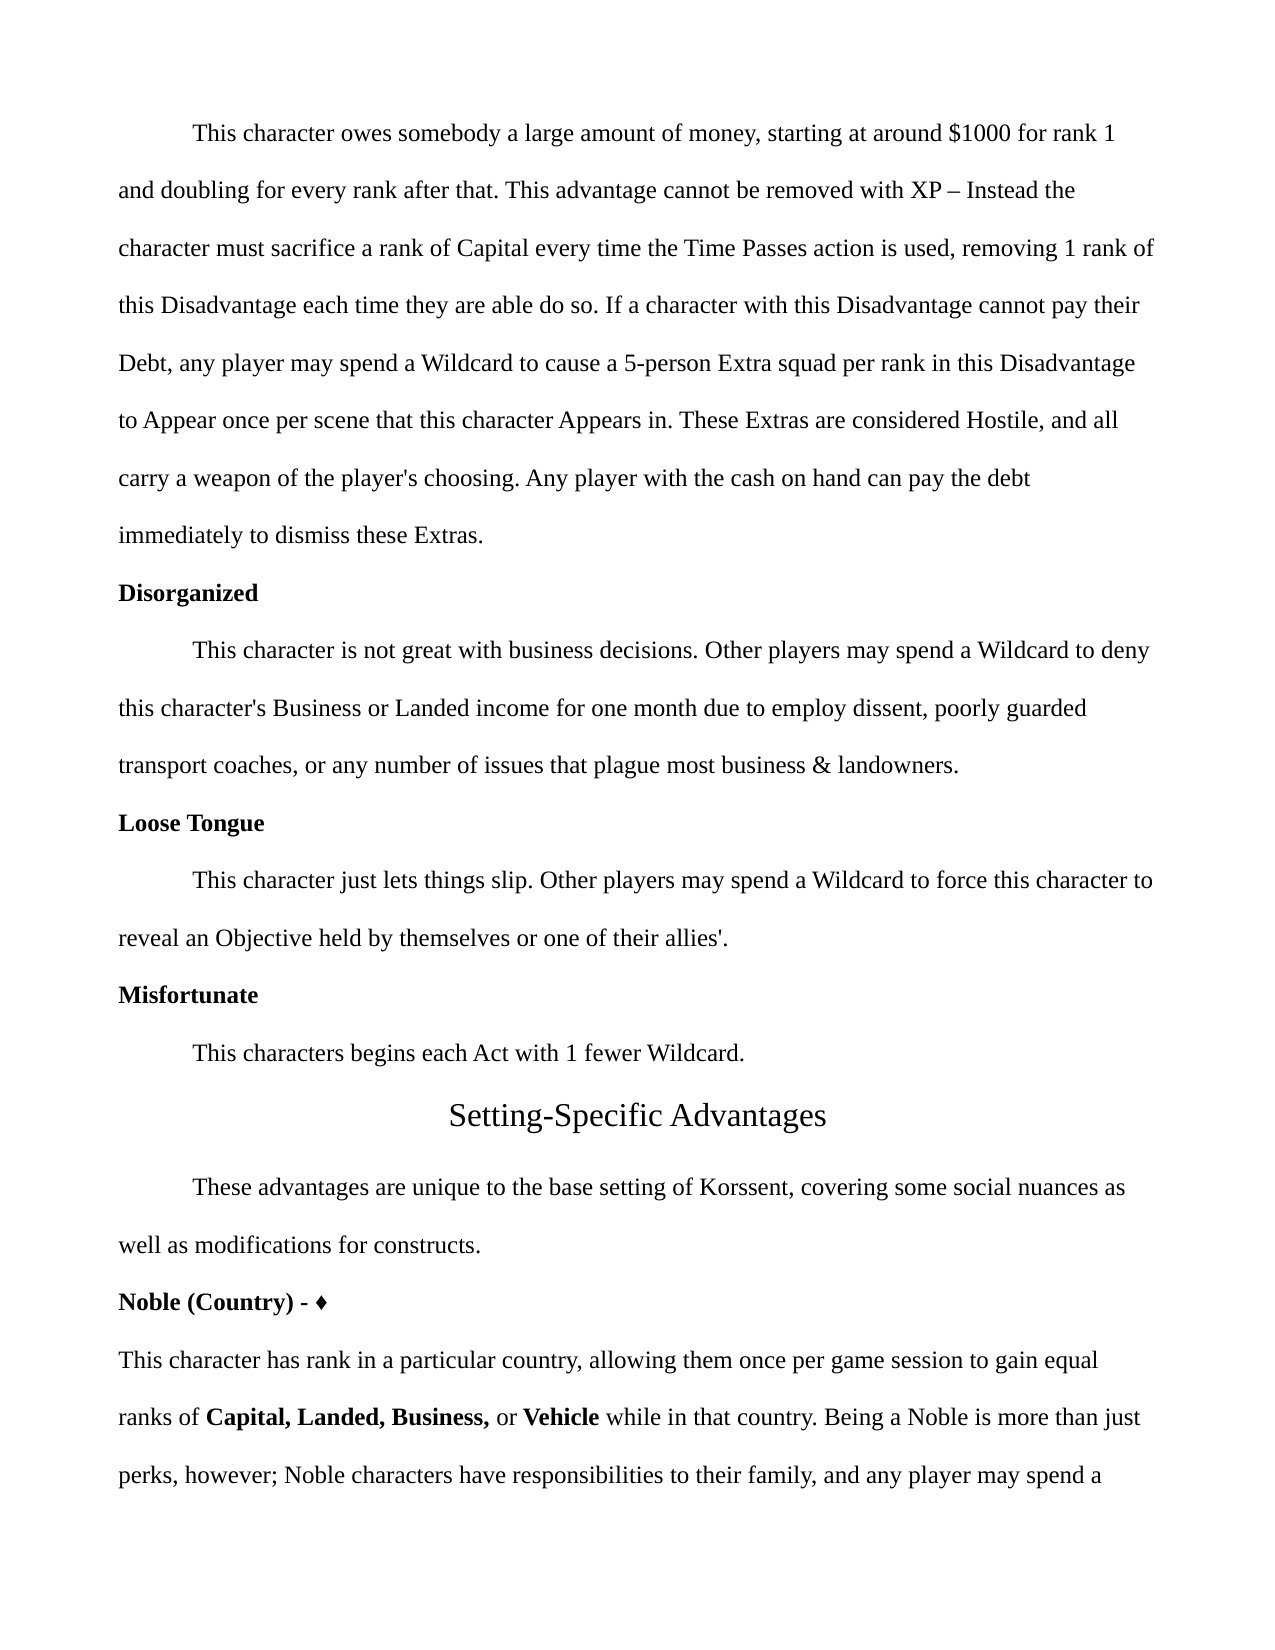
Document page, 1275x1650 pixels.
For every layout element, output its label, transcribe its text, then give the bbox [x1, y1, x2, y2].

text This characters begins each Act with 1 fewer Wildcard. [118, 1038, 1157, 1067]
text Loose Tongue [118, 808, 1157, 837]
text This character owes somebody a large amount of money, starting at around $1000 for rank 1 and doubling for every rank after that. This advantage cannot be removed with XP – Instead the character must sacrifice a rank of Capital every time the Time Passes action is used, removing 1 rank of this Disadvantage each time they are able do so. If a character with this Disadvantage cannot pay their Debt, any player may spend a Wildcard to cause a 5-person Extra squad per rank in this Disadvantage to Appear once per scene that this character Appears in. These Extras are considered Hostile, and all carry a weapon of the player's choosing. Any player with the cash on hand can pay the debt immediately to dismiss these Extras. [118, 118, 1157, 549]
text This character is not great with business decisions. Other players may spend a Wildcard to deny this character's Business or Landed income for one month due to employ dissent, poorly guarded transport coaches, or any number of issues that plague most business & landowners. [118, 636, 1157, 779]
text This character has rank in a particular country, allowing them once per game session to gain equal ranks of Capital, Landed, Business, or Vehicle while in that country. Being a Noble is more than just perks, however; Noble characters have responsibilities to their family, and any player may spend a [118, 1345, 1157, 1488]
text These advantages are unique to the base setting of Korssent, covering some social nuances as well as modifications for constructs. [118, 1172, 1157, 1258]
text This character just lets things slip. Other players may spend a Wildcard to force this character to reveal an Objective held by themselves or one of their allies'. [118, 866, 1157, 952]
text Disorganized [118, 578, 1157, 607]
text Noble (Country) - ♦ [118, 1287, 1157, 1316]
text Setting-Specific Advantages [118, 1096, 1157, 1134]
text Misfortunate [118, 981, 1157, 1009]
